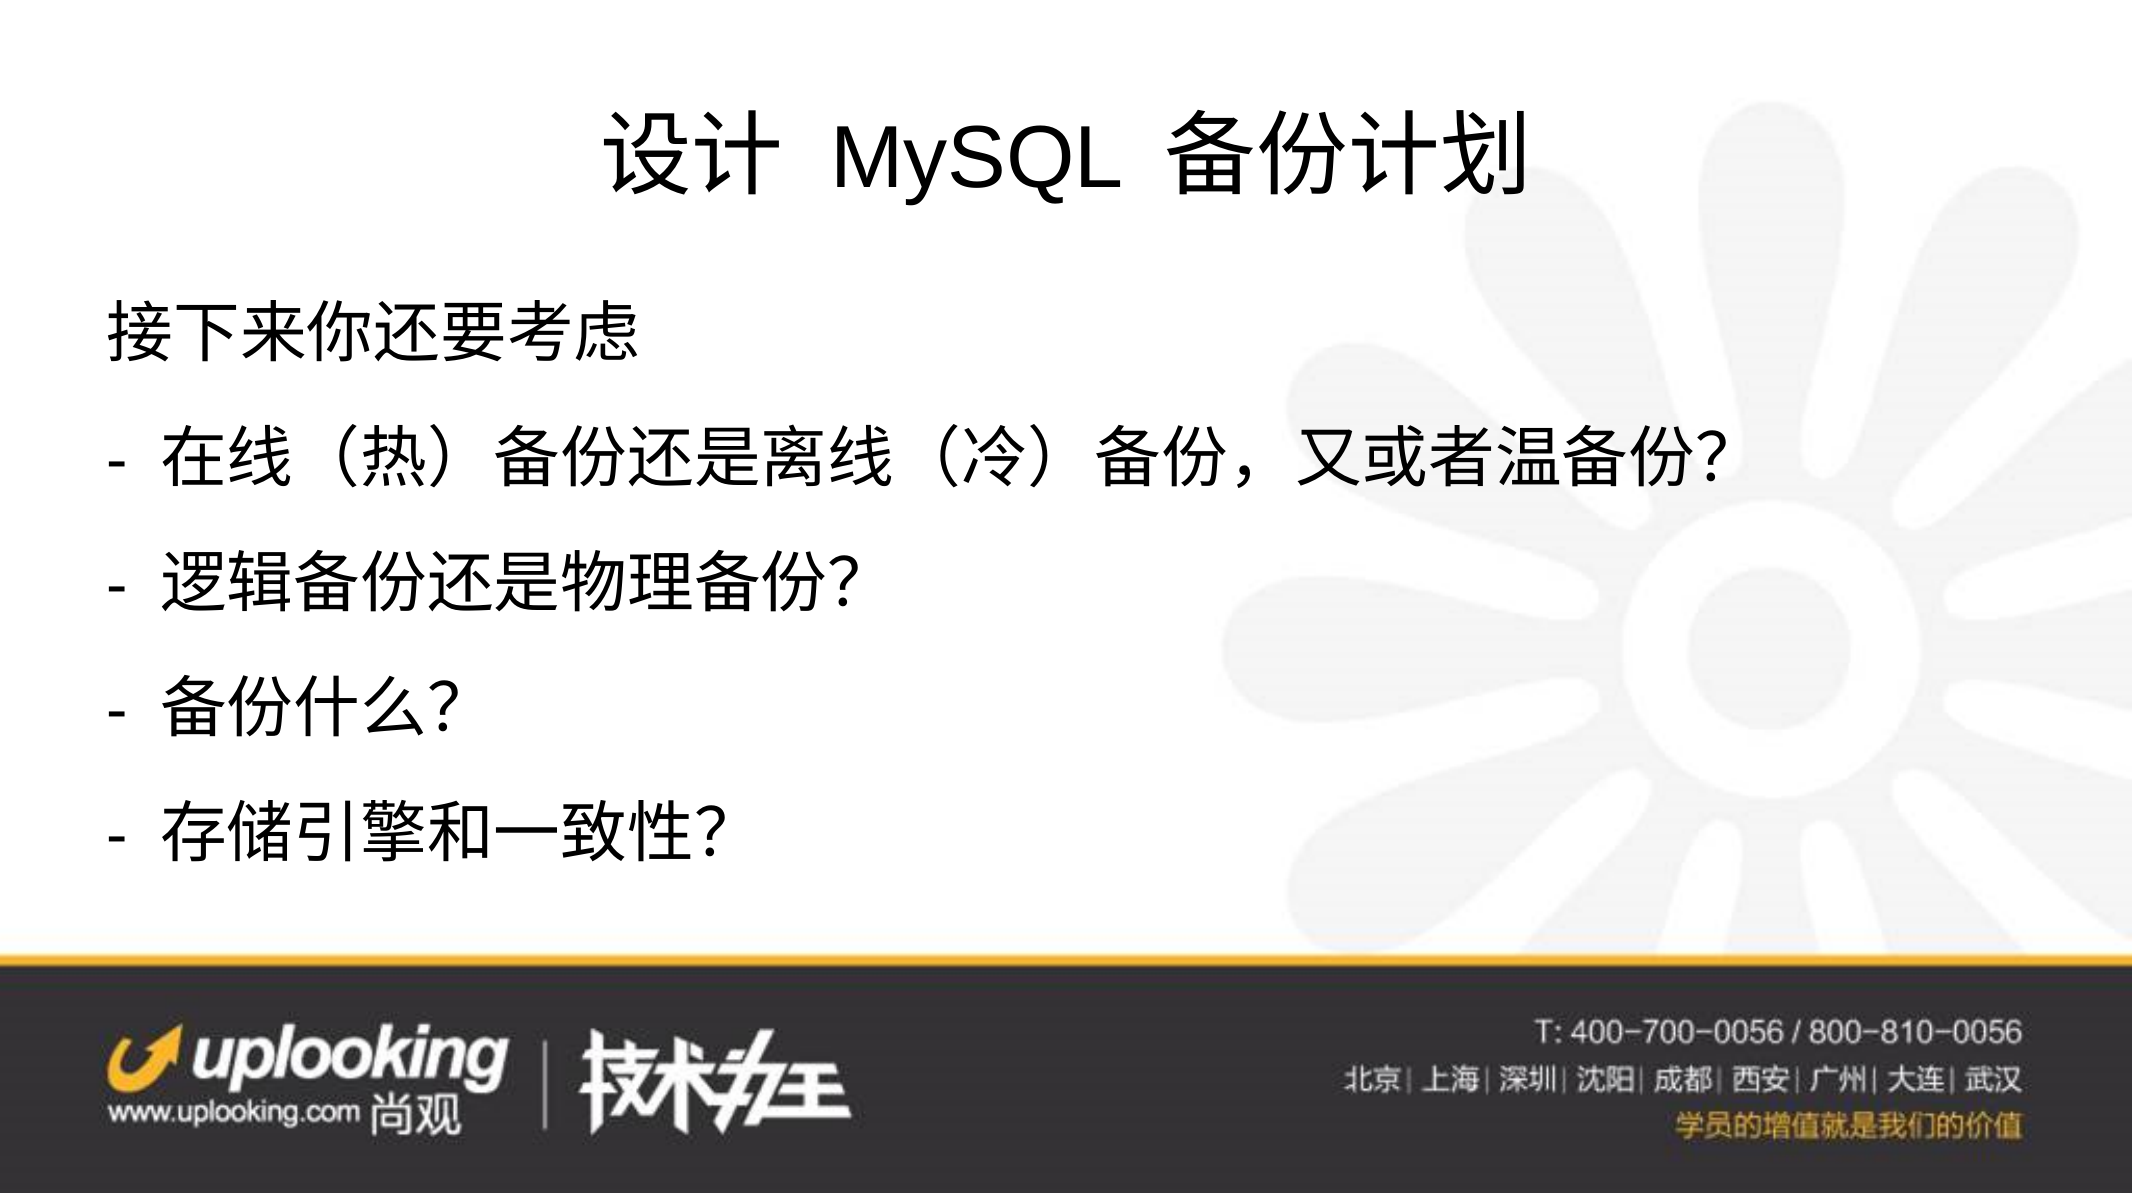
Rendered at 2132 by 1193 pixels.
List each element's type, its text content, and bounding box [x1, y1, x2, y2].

title 设计 MySQL 备份计划 [106, 47, 2026, 247]
list 接下来你还要考虑 - 在线（热）备份还是离线（冷）备份，又或者温备份？ - 逻辑备份还是物理备份？ - 备份什么？ - 存储引擎和一致性？ [106, 279, 2026, 1067]
picture [0, 0, 2132, 1193]
